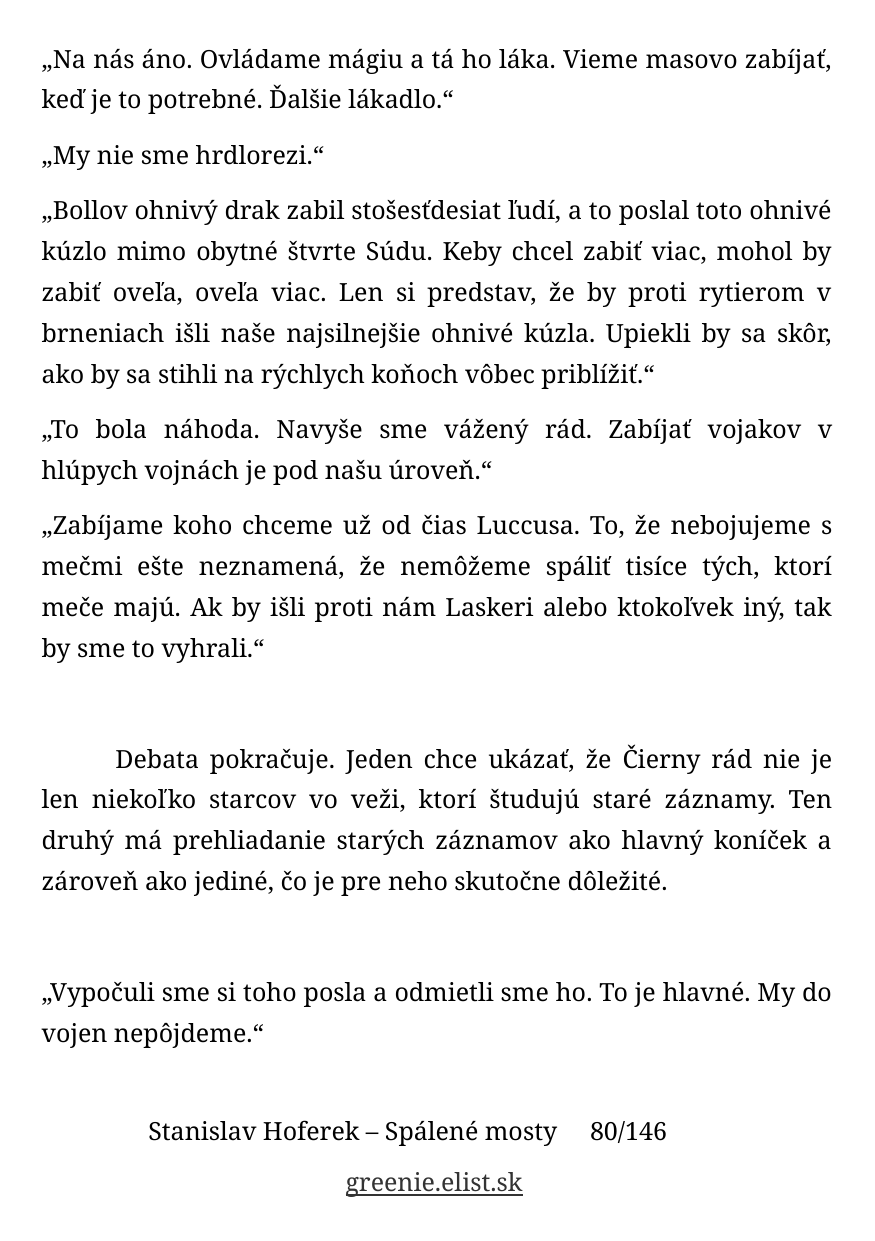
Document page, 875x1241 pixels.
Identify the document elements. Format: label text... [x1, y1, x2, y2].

text „Zabíjame koho chceme už od čias Luccusa. To, že nebojujeme s mečmi ešte neznamená, že nemôžeme spáliť tisíce tých, ktorí meče majú. Ak by išli proti nám Laskeri alebo ktokoľvek iný, tak by sme to vyhrali.“ [41, 508, 833, 664]
text „My nie sme hrdlorezi.“ [41, 138, 833, 172]
text „Na nás áno. Ovládame mágiu a tá ho láka. Vieme masovo zabíjať, keď je to potrebné. Ďalšie lákadlo.“ [41, 41, 833, 116]
text „To bola náhoda. Navyše sme vážený rád. Zabíjať vojakov v hlúpych vojnách je pod našu úroveň.“ [41, 412, 833, 487]
text „Vypočuli sme si toho posla a odmietli sme ho. To je hlavné. My do vojen nepôjdeme.“ [41, 975, 833, 1049]
text „Bollov ohnivý drak zabil stošesťdesiat ľudí, a to poslal toto ohnivé kúzlo mimo obytné štvrte Súdu. Keby chcel zabiť viac, mohol by zabiť oveľa, oveľa viac. Len si predstav, že by proti rytierom v brneniach išli naše najsilnejšie ohnivé kúzla. Upiekli by sa skôr, ako by sa stihli na rýchlych koňoch vôbec priblížiť.“ [41, 193, 833, 390]
text Debata pokračuje. Jeden chce ukázať, že Čierny rád nie je len niekoľko starcov vo veži, ktorí študujú staré záznamy. Ten druhý má prehliadanie starých záznamov ako hlavný koníček a zároveň ako jediné, čo je pre neho skutočne dôležité. [41, 741, 833, 898]
